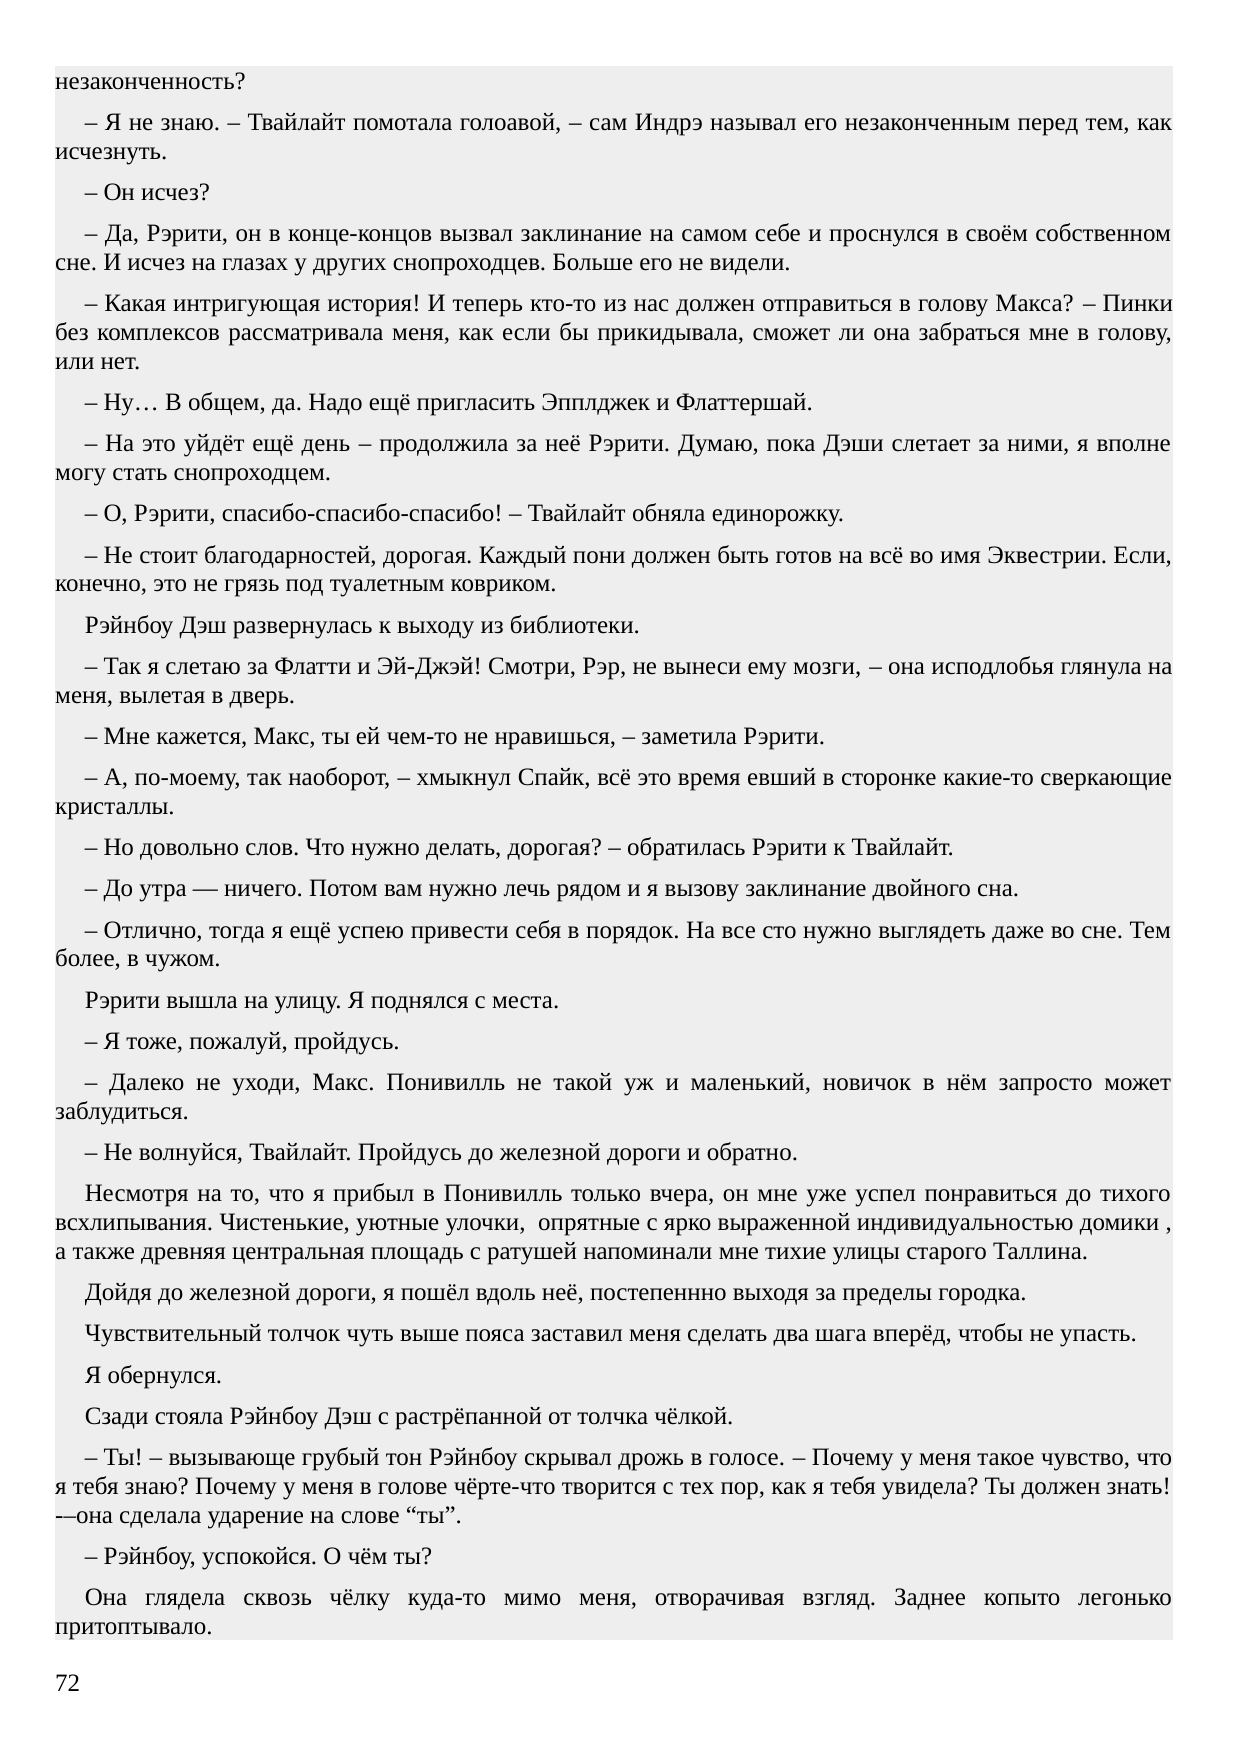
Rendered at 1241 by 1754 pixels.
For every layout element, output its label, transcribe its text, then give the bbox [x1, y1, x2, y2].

text – Я тоже, пожалуй, пройдусь. [55, 1026, 1173, 1055]
text – До утра — ничего. Потом вам нужно лечь рядом и я вызову заклинание двойного сна. [55, 873, 1173, 902]
text Чувствительный толчок чуть выше пояса заставил меня сделать два шага вперёд, чтобы не упасть. [55, 1318, 1173, 1347]
text Она глядела сквозь чёлку куда-то мимо меня, отворачивая взгляд. Заднее копыто легонько притоптывало. [55, 1582, 1173, 1640]
text – Так я слетаю за Флатти и Эй-Джэй! Смотри, Рэр, не вынеси ему мозги, – она исподлобья глянула на меня, вылетая в дверь. [55, 651, 1173, 708]
text Сзади стояла Рэйнбоу Дэш с растрёпанной от толчка чёлкой. [55, 1401, 1173, 1430]
text – Я не знаю. – Твайлайт помотала голоавой, – сам Индрэ называл его незаконченным перед тем, как исчезнуть. [55, 107, 1173, 165]
text Рэрити вышла на улицу. Я поднялся с места. [55, 985, 1173, 1013]
text – Рэйнбоу, успокойся. О чём ты? [55, 1541, 1173, 1570]
text – На это уйдёт ещё день – продолжила за неё Рэрити. Думаю, пока Дэши слетает за ними, я вполне могу стать снопроходцем. [55, 428, 1173, 486]
text – Не стоит благодарностей, дорогая. Каждый пони должен быть готов на всё во имя Эквестрии. Если, конечно, это не грязь под туалетным ковриком. [55, 540, 1173, 597]
text – Но довольно слов. Что нужно делать, дорогая? – обратилась Рэрити к Твайлайт. [55, 832, 1173, 861]
text Несмотря на то, что я прибыл в Понивилль только вчера, он мне уже успел понравиться до тихого всхлипывания. Чистенькие, уютные улочки, опрятные с ярко выраженной индивидуальностью домики , а также древняя центральная площадь с ратушей напоминали мне тихие улицы старого Таллина. [55, 1178, 1173, 1265]
text – Какая интригующая история! И теперь кто-то из нас должен отправиться в голову Макса? – Пинки без комплексов рассматривала меня, как если бы прикидывала, сможет ли она забраться мне в голову, или нет. [55, 288, 1173, 375]
text – Ну… В общем, да. Надо ещё пригласить Эпплджек и Флаттершай. [55, 387, 1173, 416]
text – О, Рэрити, спасибо-спасибо-спасибо! – Твайлайт обняла единорожку. [55, 498, 1173, 527]
text – А, по-моему, так наоборот, – хмыкнул Спайк, всё это время евший в сторонке какие-то сверкающие кристаллы. [55, 762, 1173, 820]
text Рэйнбоу Дэш развернулась к выходу из библиотеки. [55, 610, 1173, 638]
text – Да, Рэрити, он в конце-концов вызвал заклинание на самом себе и проснулся в своём собственном сне. И исчез на глазах у других снопроходцев. Больше его не видели. [55, 218, 1173, 276]
text – Далеко не уходи, Макс. Понивилль не такой уж и маленький, новичок в нём запросто может заблудиться. [55, 1067, 1173, 1125]
text – Отлично, тогда я ещё успею привести себя в порядок. На все сто нужно выглядеть даже во сне. Тем более, в чужом. [55, 915, 1173, 972]
text – Он исчез? [55, 177, 1173, 206]
text Я обернулся. [55, 1360, 1173, 1388]
text незаконченность? [55, 66, 1173, 95]
text – Ты! – вызывающе грубый тон Рэйнбоу скрывал дрожь в голосе. – Почему у меня такое чувство, что я тебя знаю? Почему у меня в голове чёрте-что творится с тех пор, как я тебя увидела? Ты должен знать! -–она сделала ударение на слове “ты”. [55, 1442, 1173, 1528]
text – Не волнуйся, Твайлайт. Пройдусь до железной дороги и обратно. [55, 1137, 1173, 1166]
text Дойдя до железной дороги, я пошёл вдоль неё, постепеннно выходя за пределы городка. [55, 1277, 1173, 1306]
text – Мне кажется, Макс, ты ей чем-то не нравишься, – заметила Рэрити. [55, 721, 1173, 750]
